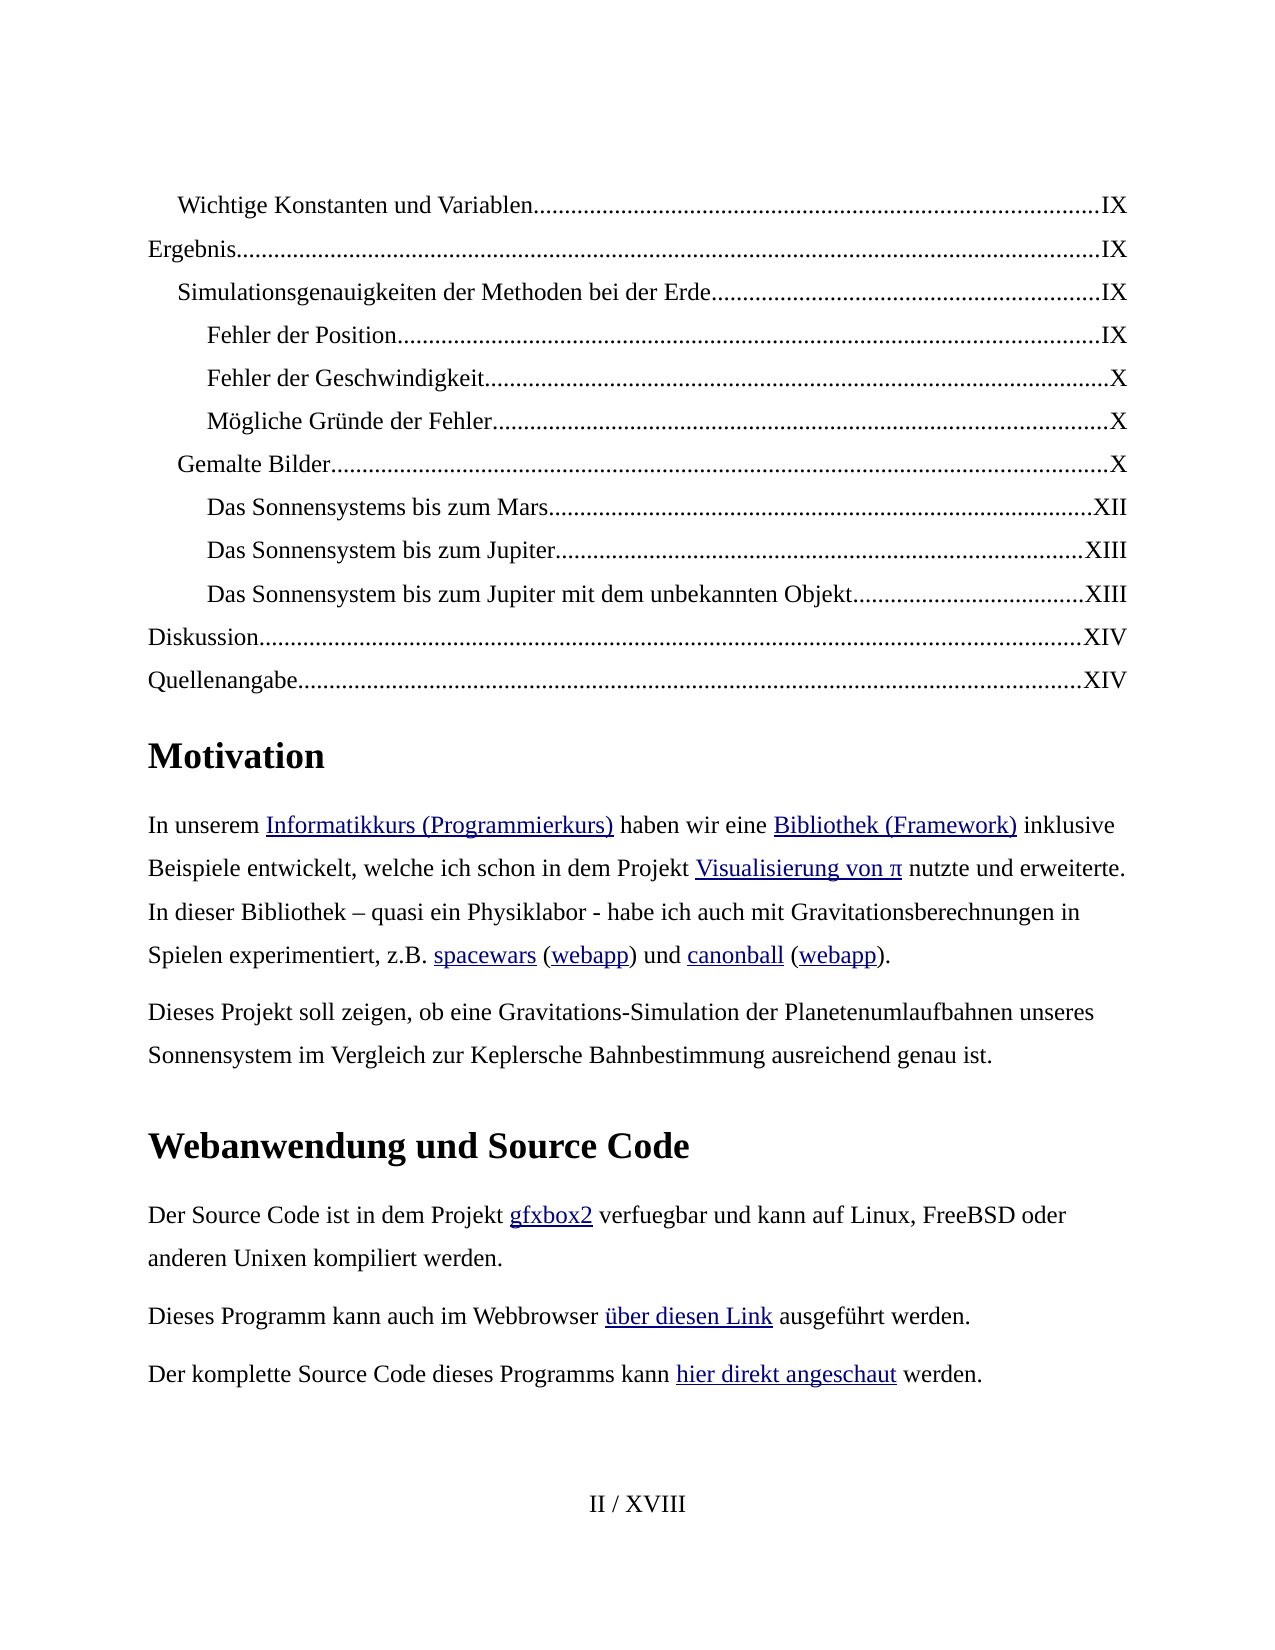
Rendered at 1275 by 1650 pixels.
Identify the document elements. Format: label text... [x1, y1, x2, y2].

text Simulationsgenauigkeiten der Methoden bei der Erde IX [177, 277, 1127, 306]
text Das Sonnensystem bis zum Jupiter XIII [207, 536, 1127, 564]
text Wichtige Konstanten und Variablen IX [177, 191, 1127, 219]
text Mögliche Gründe der Fehler X [207, 406, 1127, 435]
text Das Sonnensystems bis zum Mars XII [207, 492, 1127, 521]
subtitle Motivation [148, 733, 1127, 776]
text Dieses Projekt soll zeigen, ob eine Gravitations-Simulation der Planetenumlaufbahnen unseres Sonnensystem im Vergleich zur Keplersche Bahnbestimmung ausreichend genau ist. [148, 997, 1127, 1069]
text Fehler der Position IX [207, 320, 1127, 349]
text Ergebnis IX [148, 234, 1127, 262]
text Fehler der Geschwindigkeit X [207, 363, 1127, 392]
text Gemalte Bilder X [177, 449, 1127, 478]
text Der komplette Source Code dieses Programms kann hier direkt angeschaut werden. [148, 1359, 1127, 1388]
text Quellenangabe XIV [148, 665, 1127, 694]
text Der Source Code ist in dem Projekt gfxbox2 verfuegbar und kann auf Linux, FreeBSD oder anderen Unixen kompiliert werden. [148, 1200, 1127, 1272]
subtitle Webanwendung und Source Code [148, 1123, 1127, 1166]
text In unserem Informatikkurs (Programmierkurs) haben wir eine Bibliothek (Framework) inklusive Beispiele entwickelt, welche ich schon in dem Projekt Visualisierung von π nutzte und erweiterte. In dieser Bibliothek – quasi ein Physiklabor - habe ich auch mit Gravitationsberechnungen in Spielen experimentiert, z.B. spacewars (webapp) und canonball (webapp). [148, 810, 1127, 968]
text Das Sonnensystem bis zum Jupiter mit dem unbekannten Objekt XIII [207, 579, 1127, 607]
text Diskussion XIV [148, 622, 1127, 651]
text Dieses Programm kann auch im Webbrowser über diesen Link ausgeführt werden. [148, 1301, 1127, 1330]
